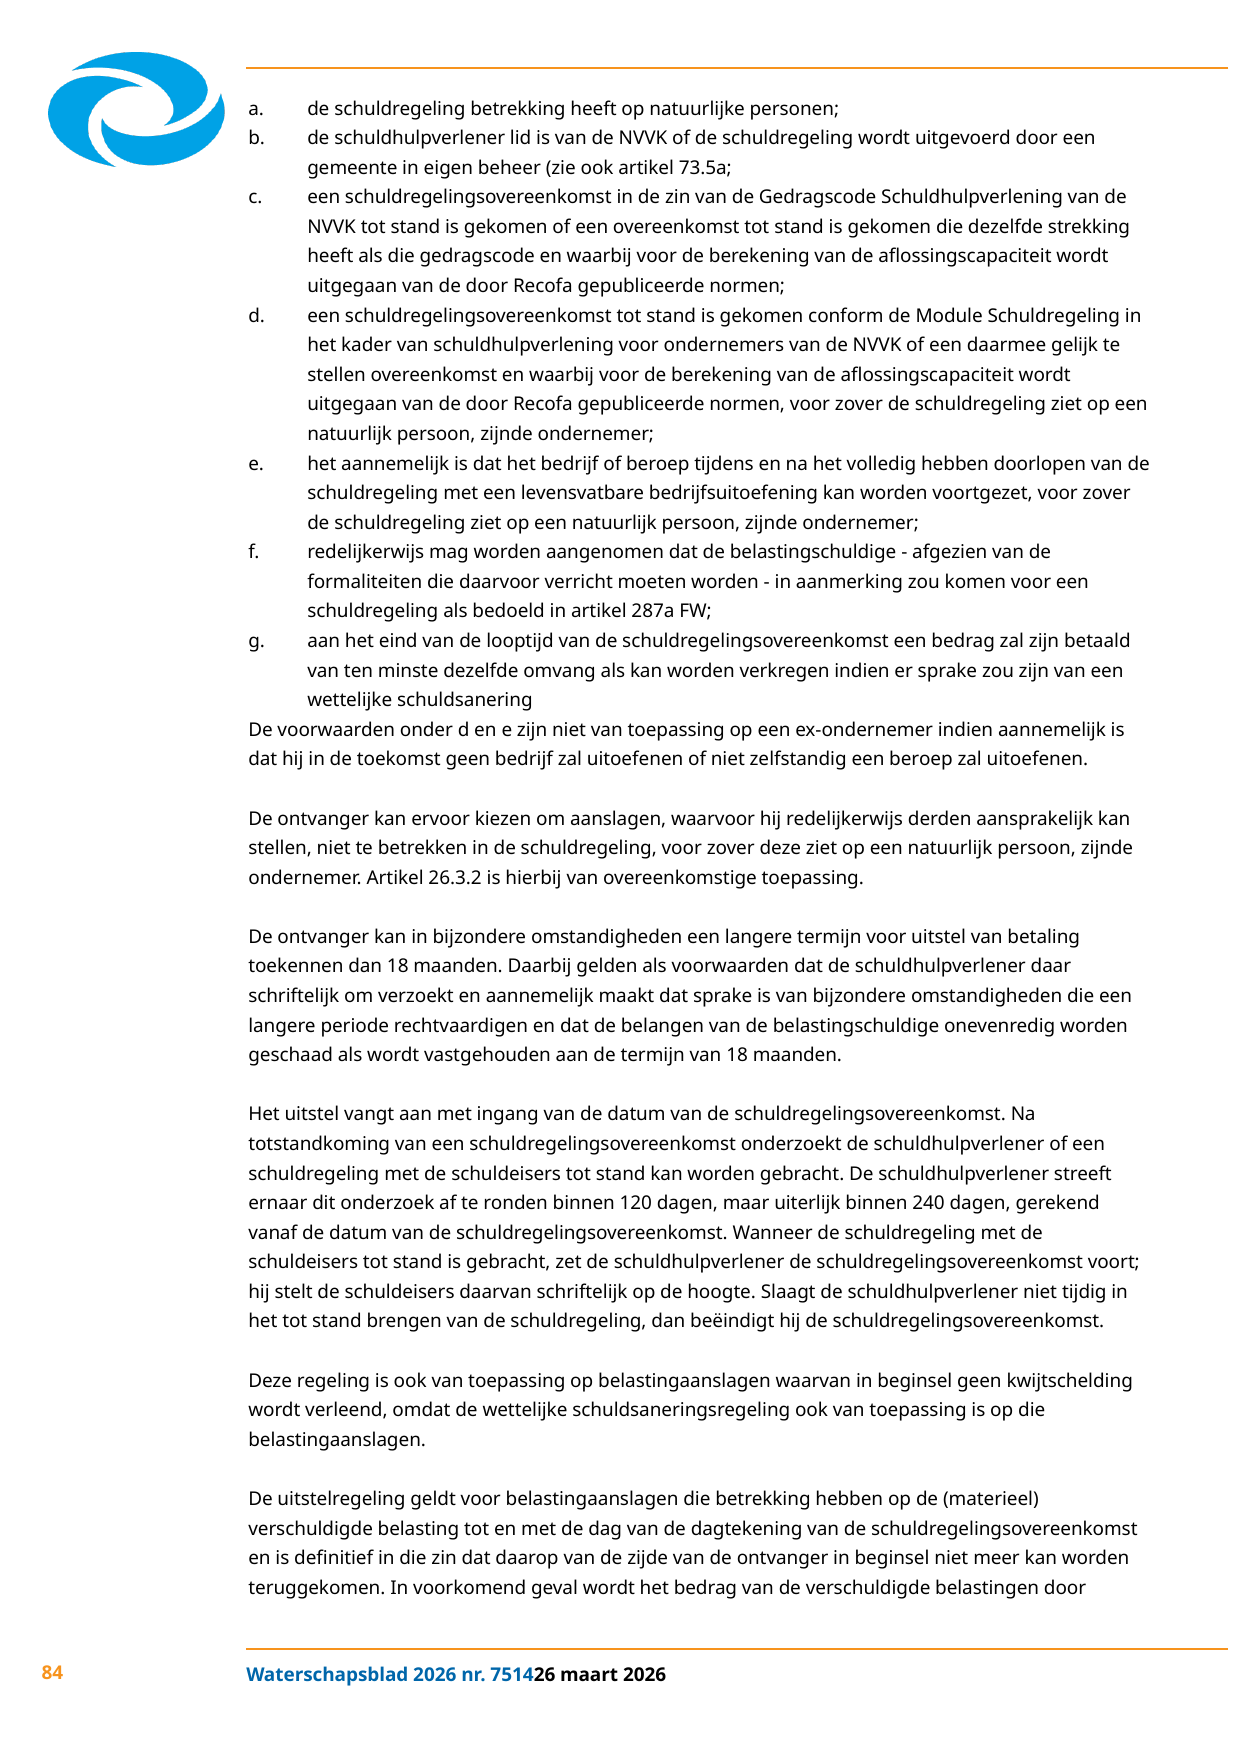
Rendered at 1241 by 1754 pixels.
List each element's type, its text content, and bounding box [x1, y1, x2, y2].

list een schuldregelingsovereenkomst in de zin van de Gedragscode Schuldhulpverlening van de NVVK tot stand is gekomen of een overeenkomst tot stand is gekomen die dezelfde strekking heeft als die gedragscode en waarbij voor de berekening van de aflossingscapaciteit wordt uitgegaan van de door Recofa gepubliceerde normen; [248, 183, 1152, 298]
list een schuldregelingsovereenkomst tot stand is gekomen conform de Module Schuldregeling in het kader van schuldhulpverlening voor ondernemers van de NVVK of een daarmee gelijk te stellen overeenkomst en waarbij voor de berekening van de aflossingscapaciteit wordt uitgegaan van de door Recofa gepubliceerde normen, voor zover de schuldregeling ziet op een natuurlijk persoon, zijnde ondernemer; [248, 302, 1152, 446]
text De uitstelregeling geldt voor belastingaanslagen die betrekking hebben op de (materieel) verschuldigde belasting tot en met de dag van de dagtekening van de schuldregelingsovereenkomst en is definitief in die zin dat daarop van de zijde van de ontvanger in beginsel niet meer kan worden teruggekomen. In voorkomend geval wordt het bedrag van de verschuldigde belastingen door [248, 1485, 1152, 1600]
text De ontvanger kan in bijzondere omstandigheden een langere termijn voor uitstel van betaling toekennen dan 18 maanden. Daarbij gelden als voorwaarden dat de schuldhulpverlener daar schriftelijk om verzoekt en aannemelijk maakt dat sprake is van bijzondere omstandigheden die een langere periode rechtvaardigen en dat de belangen van de belastingschuldige onevenredig worden geschaad als wordt vastgehouden aan de termijn van 18 maanden. [248, 923, 1152, 1067]
text Deze regeling is ook van toepassing op belastingaanslagen waarvan in beginsel geen kwijtschelding wordt verleend, omdat de wettelijke schuldsaneringsregeling ook van toepassing is op die belastingaanslagen. [248, 1367, 1152, 1452]
list aan het eind van de looptijd van de schuldregelingsovereenkomst een bedrag zal zijn betaald van ten minste dezelfde omvang als kan worden verkregen indien er sprake zou zijn van een wettelijke schuldsanering [248, 627, 1152, 712]
text De voorwaarden onder d en e zijn niet van toepassing op een ex-ondernemer indien aannemelijk is dat hij in de toekomst geen bedrijf zal uitoefenen of niet zelfstandig een beroep zal uitoefenen. [248, 716, 1152, 771]
text Het uitstel vangt aan met ingang van de datum van de schuldregelingsovereenkomst. Na totstandkoming van een schuldregelingsovereenkomst onderzoekt de schuldhulpverlener of een schuldregeling met de schuldeisers tot stand kan worden gebracht. De schuldhulpverlener streeft ernaar dit onderzoek af te ronden binnen 120 dagen, maar uiterlijk binnen 240 dagen, gerekend vanaf de datum van de schuldregelingsovereenkomst. Wanneer de schuldregeling met de schuldeisers tot stand is gebracht, zet de schuldhulpverlener de schuldregelingsovereenkomst voort; hij stelt de schuldeisers daarvan schriftelijk op de hoogte. Slaagt de schuldhulpverlener niet tijdig in het tot stand brengen van de schuldregeling, dan beëindigt hij de schuldregelingsovereenkomst. [248, 1101, 1152, 1333]
list redelijkerwijs mag worden aangenomen dat de belastingschuldige - afgezien van de formaliteiten die daarvoor verricht moeten worden - in aanmerking zou komen voor een schuldregeling als bedoeld in artikel 287a FW; [248, 538, 1152, 623]
picture [41, 47, 231, 172]
text De ontvanger kan ervoor kiezen om aanslagen, waarvoor hij redelijkerwijs derden aansprakelijk kan stellen, niet te betrekken in de schuldregeling, voor zover deze ziet op een natuurlijk persoon, zijnde ondernemer. Artikel 26.3.2 is hierbij van overeenkomstige toepassing. [248, 805, 1152, 890]
list de schuldregeling betrekking heeft op natuurlijke personen; [248, 95, 1152, 121]
list het aannemelijk is dat het bedrijf of beroep tijdens en na het volledig hebben doorlopen van de schuldregeling met een levensvatbare bedrijfsuitoefening kan worden voortgezet, voor zover de schuldregeling ziet op een natuurlijk persoon, zijnde ondernemer; [248, 450, 1152, 535]
list de schuldhulpverlener lid is van de NVVK of de schuldregeling wordt uitgevoerd door een gemeente in eigen beheer (zie ook artikel 73.5a; [248, 124, 1152, 180]
